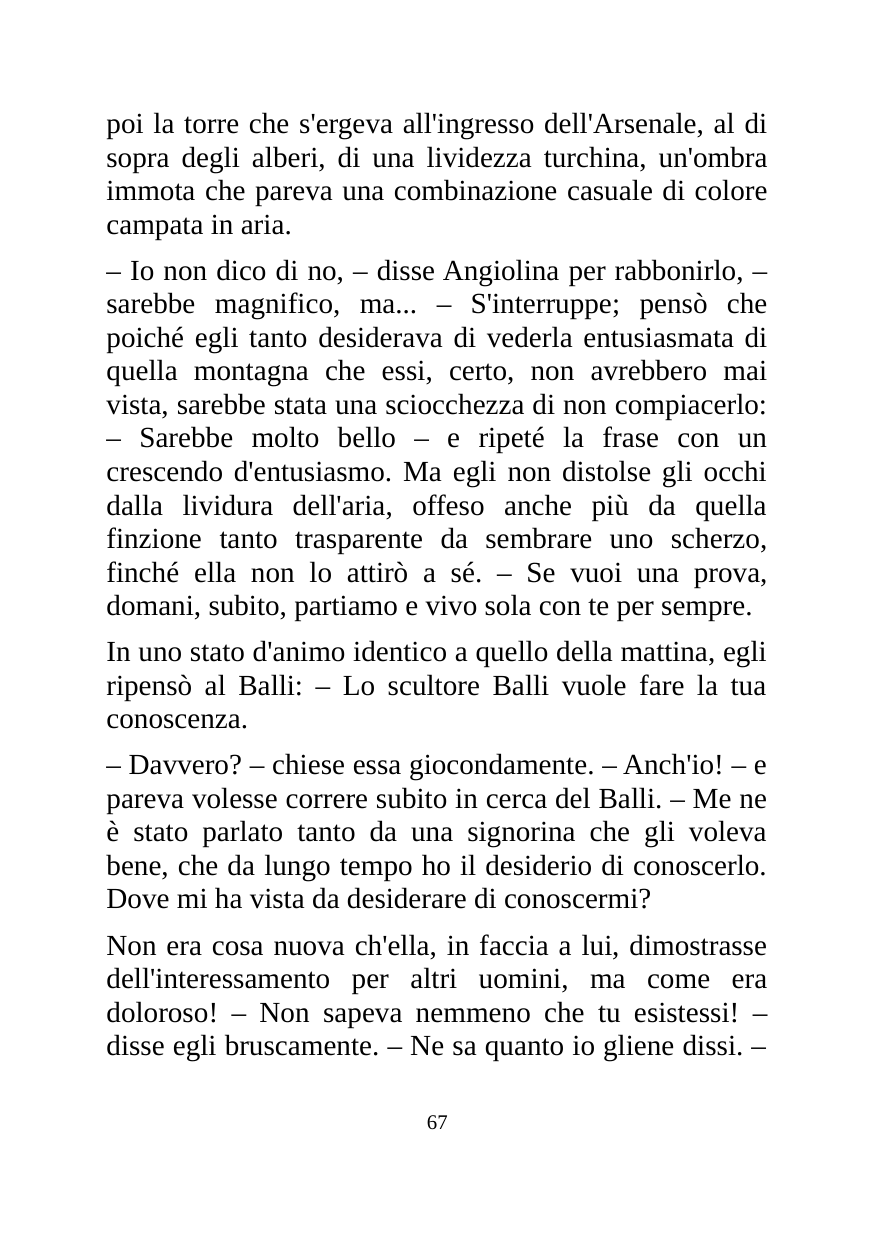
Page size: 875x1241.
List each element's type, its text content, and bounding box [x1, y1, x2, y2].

text poi la torre che s'ergeva all'ingresso dell'Arsenale, al di sopra degli alberi, di una lividezza turchina, un'ombra immota che pareva una combinazione casuale di colore campata in aria. [106, 106, 768, 240]
text Non era cosa nuova ch'ella, in faccia a lui, dimostrasse dell'interessamento per altri uomini, ma come era doloroso! – Non sapeva nemmeno che tu esistessi! – disse egli bruscamente. – Ne sa quanto io gliene dissi. – [106, 928, 768, 1062]
text – Io non dico di no, – disse Angiolina per rabbonirlo, – sarebbe magnifico, ma... – S'interruppe; pensò che poiché egli tanto desiderava di vederla entusiasmata di quella montagna che essi, certo, non avrebbero mai vista, sarebbe stata una sciocchezza di non compiacerlo: – Sarebbe molto bello – e ripeté la frase con un crescendo d'entusiasmo. Ma egli non distolse gli occhi dalla lividura dell'aria, offeso anche più da quella finzione tanto trasparente da sembrare uno scherzo, finché ella non lo attirò a sé. – Se vuoi una prova, domani, subito, partiamo e vivo sola con te per sempre. [106, 253, 768, 622]
text In uno stato d'animo identico a quello della mattina, egli ripensò al Balli: – Lo scultore Balli vuole fare la tua conoscenza. [106, 634, 768, 735]
text – Davvero? – chiese essa giocondamente. – Anch'io! – e pareva volesse correre subito in cerca del Balli. – Me ne è stato parlato tanto da una signorina che gli voleva bene, che da lungo tempo ho il desiderio di conoscerlo. Dove mi ha vista da desiderare di conoscermi? [106, 747, 768, 915]
